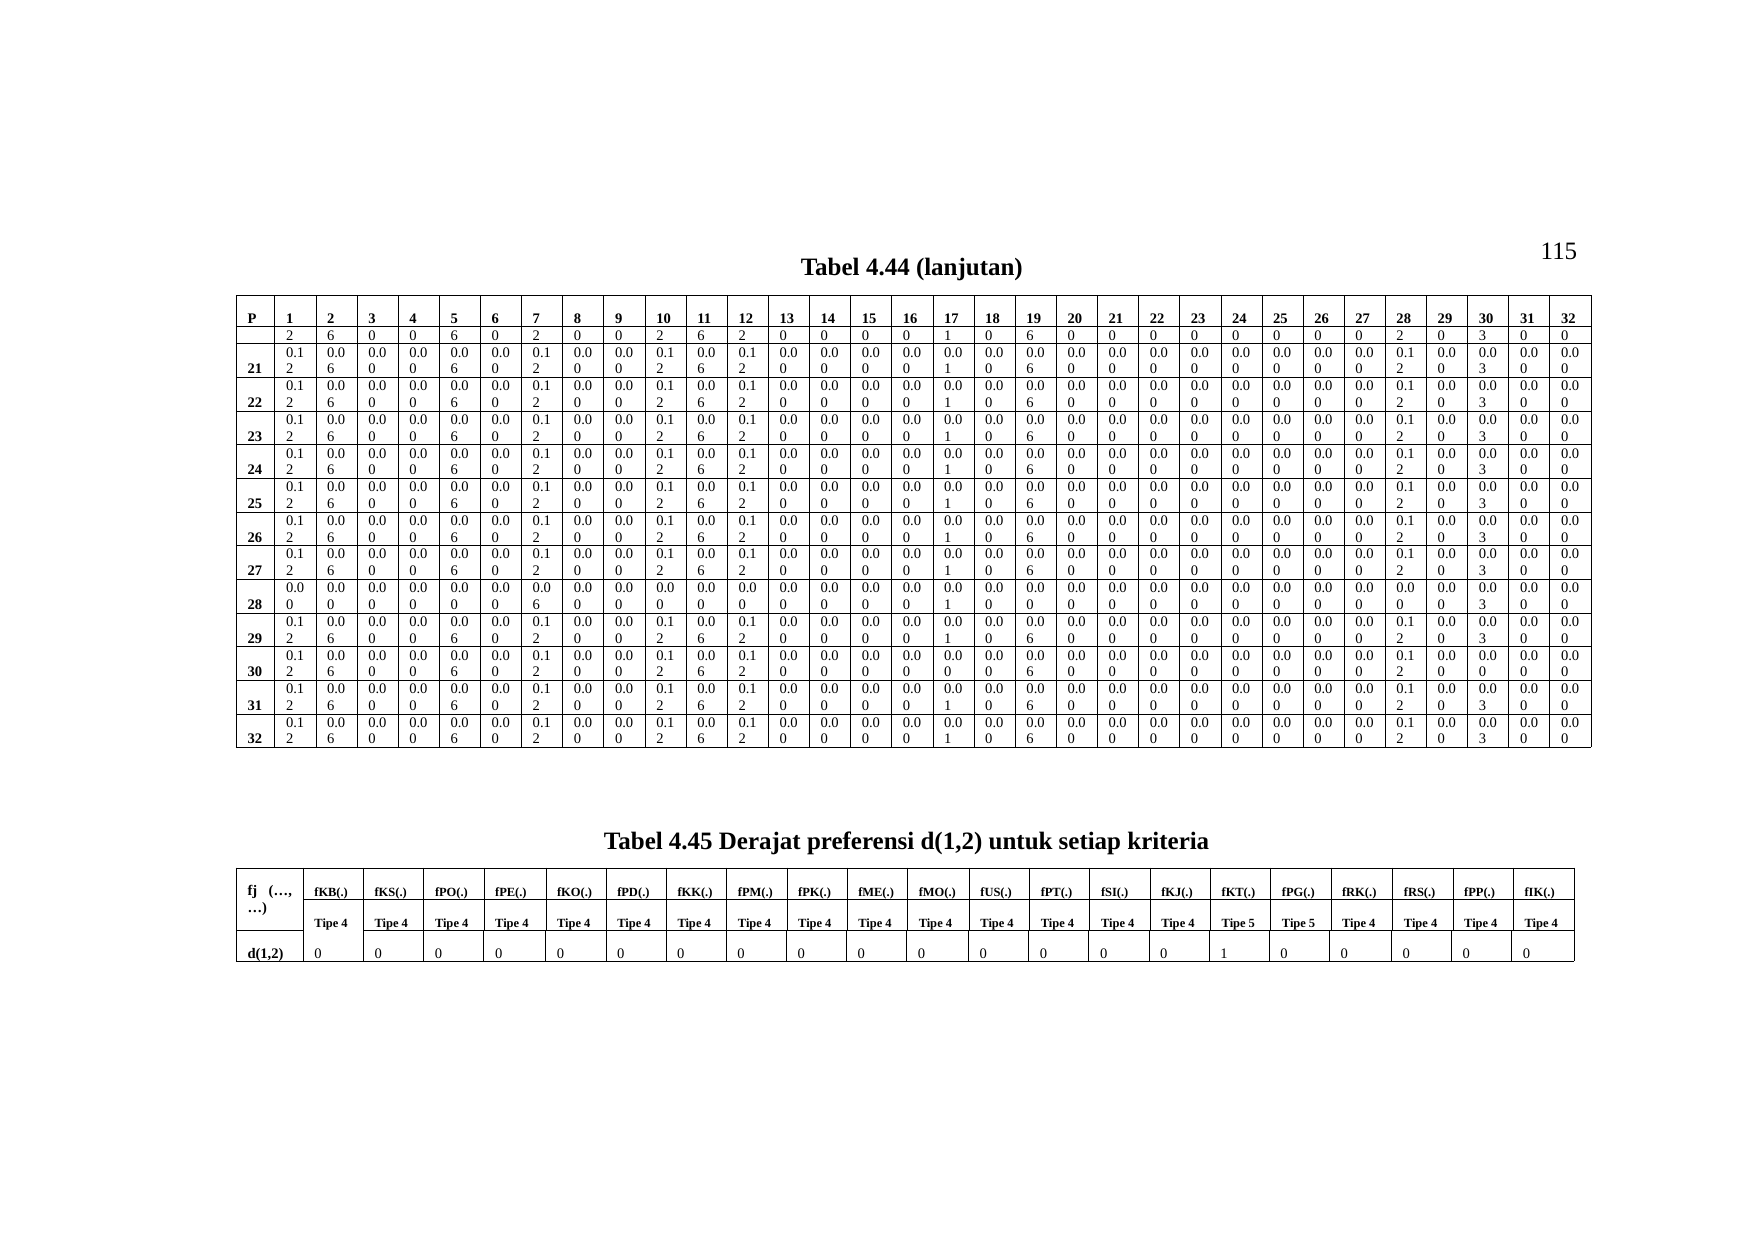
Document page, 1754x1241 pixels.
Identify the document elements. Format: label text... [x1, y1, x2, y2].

table_cell 0.00 [810, 546, 850, 579]
table_cell 0.12 [522, 344, 562, 377]
table_cell 29 [237, 614, 274, 646]
table_cell 0.12 [728, 681, 768, 713]
table_cell 0.12 [275, 681, 316, 713]
table_cell 0.00 [1345, 378, 1385, 411]
table_cell 0.00 [1509, 614, 1549, 646]
table_cell 0.00 [1222, 445, 1262, 478]
table_cell 0.12 [275, 378, 316, 411]
table_header 5 [440, 296, 480, 326]
table_cell 0.06 [1016, 513, 1056, 545]
table_cell 0.00 [810, 378, 850, 411]
table_cell 0 [604, 327, 645, 343]
table_cell 0 [1057, 327, 1097, 343]
table_cell 0.00 [1098, 546, 1138, 579]
table_cell 0 [1139, 327, 1179, 343]
table_cell 0.00 [1427, 647, 1467, 680]
table_cell 0.00 [769, 378, 809, 411]
table_cell 0.00 [1427, 445, 1467, 478]
table_cell 0.00 [1098, 344, 1138, 377]
table_cell 0.06 [1016, 647, 1056, 680]
table_cell 0.00 [1304, 614, 1344, 646]
table_header fKJ(.) [1151, 869, 1210, 899]
table_cell 0 [1222, 327, 1262, 343]
table_cell 0.00 [358, 479, 398, 512]
table_header fKO(.) [547, 869, 606, 899]
table_cell 0.00 [769, 513, 809, 545]
table_cell Tipe 5 [1211, 900, 1270, 930]
table_cell 0.00 [810, 479, 850, 512]
table_cell 0.00 [358, 647, 398, 680]
table_cell 0.00 [1222, 681, 1262, 713]
table_cell 0.06 [1016, 445, 1056, 478]
table_cell 0.00 [851, 681, 891, 713]
table_cell 0.01 [934, 580, 974, 612]
table_cell 0.00 [563, 479, 603, 512]
table_header 23 [1180, 296, 1221, 326]
table_header 28 [1386, 296, 1426, 326]
table_header fPM(.) [727, 869, 787, 899]
table_cell 0.00 [1180, 580, 1221, 612]
table_cell 0.00 [1304, 378, 1344, 411]
table_header fPG(.) [1271, 869, 1331, 899]
table_cell 0.00 [317, 580, 357, 612]
table_cell 6 [440, 327, 480, 343]
table_cell Tipe 4 [848, 900, 907, 930]
table_cell 0.12 [275, 715, 316, 747]
table_cell 0.00 [1098, 412, 1138, 444]
table_cell 0.06 [317, 445, 357, 478]
table_cell 0.00 [481, 513, 521, 545]
table_cell 0.00 [1222, 614, 1262, 646]
table_cell 0.00 [975, 647, 1015, 680]
table_cell 0.00 [1509, 580, 1549, 612]
table_cell 0.00 [1263, 378, 1303, 411]
table_cell [237, 327, 274, 343]
table_cell 0.00 [1509, 412, 1549, 444]
table_header 6 [481, 296, 521, 326]
table_cell 0.00 [769, 681, 809, 713]
table_cell 0.06 [440, 546, 480, 579]
table_cell 0.06 [1016, 378, 1056, 411]
table_cell 0.00 [1550, 681, 1591, 713]
table_cell 0.00 [1345, 681, 1385, 713]
table_cell 0.12 [728, 715, 768, 747]
table_cell 0 [563, 327, 603, 343]
table_cell 0.00 [1057, 344, 1097, 377]
table_cell 0.06 [687, 445, 727, 478]
table_cell 0.06 [440, 715, 480, 747]
table_cell 0.00 [1304, 580, 1344, 612]
table_cell 0.00 [604, 647, 645, 680]
table_header fKB(.) [304, 869, 363, 899]
table_cell 0.00 [1139, 513, 1179, 545]
table_cell 0.00 [1345, 513, 1385, 545]
table_cell 0.00 [1550, 412, 1591, 444]
table_cell Tipe 4 [547, 900, 606, 930]
table_cell 0 [1098, 327, 1138, 343]
table_cell 0.00 [563, 546, 603, 579]
table_cell 0 [1150, 931, 1209, 961]
table_cell 0 [727, 931, 786, 961]
table_cell 0.00 [1427, 546, 1467, 579]
table_cell 0.06 [1016, 479, 1056, 512]
table_cell 0.00 [1427, 344, 1467, 377]
table_cell 0 [1330, 931, 1391, 961]
table_cell 0.00 [1098, 445, 1138, 478]
table_cell 0.00 [728, 580, 768, 612]
table_cell 0.00 [1057, 715, 1097, 747]
table_cell 0.00 [563, 614, 603, 646]
table_cell 0.12 [1386, 614, 1426, 646]
table_cell 0.00 [1427, 378, 1467, 411]
table_cell 0.00 [1057, 647, 1097, 680]
table_cell 0.06 [317, 513, 357, 545]
table_cell 0.00 [851, 715, 891, 747]
table_cell 0.00 [1180, 647, 1221, 680]
table_cell Tipe 4 [1332, 900, 1392, 930]
table_cell 0.00 [1550, 513, 1591, 545]
table_cell 0.06 [687, 479, 727, 512]
table_cell 0.06 [687, 378, 727, 411]
table_cell 6 [317, 327, 357, 343]
table_cell 0.00 [481, 479, 521, 512]
table_cell 0 [1392, 931, 1451, 961]
table_cell 0.00 [1222, 580, 1262, 612]
table_cell 0.00 [604, 412, 645, 444]
table_cell 0.00 [604, 580, 645, 612]
table_cell 0.00 [1139, 479, 1179, 512]
table_cell 0 [975, 327, 1015, 343]
table_header fRK(.) [1332, 869, 1392, 899]
table_cell 0 [358, 327, 398, 343]
table_cell 0.00 [1180, 479, 1221, 512]
table_header 19 [1016, 296, 1056, 326]
table_cell 0.00 [1222, 546, 1262, 579]
table_cell 0.00 [810, 412, 850, 444]
table_cell 0.00 [1180, 513, 1221, 545]
table_cell 0.06 [317, 681, 357, 713]
table_cell 0.00 [851, 513, 891, 545]
table_cell 0.12 [728, 378, 768, 411]
table_cell 0.00 [1057, 479, 1097, 512]
table_cell 0.12 [728, 412, 768, 444]
table_header 29 [1427, 296, 1467, 326]
table_cell Tipe 4 [970, 900, 1029, 930]
table_cell 0.00 [769, 479, 809, 512]
table_cell 0.06 [687, 715, 727, 747]
table_cell 0.03 [1468, 580, 1508, 612]
table_cell 0.00 [563, 513, 603, 545]
table_cell 0.00 [892, 546, 933, 579]
table_header fPT(.) [1030, 869, 1089, 899]
table_cell 0.00 [1345, 715, 1385, 747]
table_cell 0.12 [646, 378, 686, 411]
table_cell 0.00 [1550, 479, 1591, 512]
table_header 15 [851, 296, 891, 326]
table_cell 0.00 [1263, 513, 1303, 545]
table_cell 0.00 [604, 513, 645, 545]
table_cell 0.00 [769, 647, 809, 680]
table_cell Tipe 4 [1514, 900, 1574, 930]
table_header 30 [1468, 296, 1508, 326]
table_cell 0.00 [481, 445, 521, 478]
table_cell 0.00 [563, 580, 603, 612]
table_cell 0.12 [1386, 479, 1426, 512]
table_cell 2 [728, 327, 768, 343]
table_cell Tipe 4 [1454, 900, 1513, 930]
table_cell 0.06 [687, 513, 727, 545]
table_cell 0.12 [275, 344, 316, 377]
table_cell 2 [646, 327, 686, 343]
table_cell 0.00 [810, 647, 850, 680]
table_cell 0.00 [604, 614, 645, 646]
table_cell 0.06 [687, 614, 727, 646]
table_cell 0.00 [1057, 614, 1097, 646]
table_cell 0.00 [1304, 546, 1344, 579]
table_cell 0.00 [1386, 580, 1426, 612]
table_cell 0.06 [440, 681, 480, 713]
table_cell 0.12 [522, 546, 562, 579]
table_cell 0.00 [892, 647, 933, 680]
table_cell 31 [237, 681, 274, 713]
table_header 12 [728, 296, 768, 326]
table_header fPK(.) [788, 869, 847, 899]
table_cell 0.00 [1509, 513, 1549, 545]
table_cell 0.00 [851, 344, 891, 377]
table_cell 0.00 [1139, 681, 1179, 713]
table_cell 0.12 [522, 681, 562, 713]
table_cell 0.01 [934, 344, 974, 377]
table_cell 0 [1512, 931, 1574, 961]
table_cell 0.12 [1386, 344, 1426, 377]
table_cell 0.00 [399, 546, 439, 579]
table_cell 0.00 [1263, 546, 1303, 579]
table_cell 0.12 [728, 513, 768, 545]
table_cell 0.00 [769, 445, 809, 478]
table_header 24 [1222, 296, 1262, 326]
table_cell 0.01 [934, 614, 974, 646]
table_cell 0.00 [1550, 715, 1591, 747]
table_cell 0.00 [604, 445, 645, 478]
table_cell 0.00 [1345, 614, 1385, 646]
table_cell 0 [810, 327, 850, 343]
table_cell 0 [546, 931, 606, 961]
table_header fPE(.) [485, 869, 546, 899]
table_cell 0.00 [1139, 445, 1179, 478]
table_cell 0.00 [1057, 513, 1097, 545]
table_cell 0.12 [522, 715, 562, 747]
table_cell 0 [667, 931, 726, 961]
table_cell Tipe 4 [727, 900, 787, 930]
table_header fKS(.) [364, 869, 423, 899]
table_cell 0.00 [1222, 479, 1262, 512]
table_cell 0.00 [1550, 614, 1591, 646]
table_cell 0.03 [1468, 681, 1508, 713]
table_header fKK(.) [667, 869, 726, 899]
table_cell 0.00 [275, 580, 316, 612]
table_cell 0.00 [1098, 378, 1138, 411]
table_cell 0.00 [1263, 614, 1303, 646]
table_header fIK(.) [1514, 869, 1574, 899]
table_cell 0.00 [1180, 378, 1221, 411]
table_cell 0.00 [769, 614, 809, 646]
table_cell 0.00 [769, 580, 809, 612]
table_cell 0.00 [1139, 614, 1179, 646]
table_cell 0.00 [810, 681, 850, 713]
table_cell 0.00 [1222, 513, 1262, 545]
table_cell 0.00 [892, 681, 933, 713]
table_cell 0.00 [1222, 412, 1262, 444]
table_cell 0.00 [1550, 344, 1591, 377]
table_cell 0.12 [646, 614, 686, 646]
table_cell 0.00 [399, 479, 439, 512]
table_cell 0.06 [317, 647, 357, 680]
table_cell 0.00 [1263, 344, 1303, 377]
table_cell 0 [769, 327, 809, 343]
table_cell 0.06 [317, 614, 357, 646]
table_cell 0.00 [1427, 681, 1467, 713]
table_cell Tipe 4 [788, 900, 847, 930]
table_cell 0.00 [1139, 378, 1179, 411]
table_cell 0.01 [934, 546, 974, 579]
table_cell 0.00 [1345, 580, 1385, 612]
table_cell 0.00 [851, 647, 891, 680]
table_cell 0.06 [687, 546, 727, 579]
table_cell 0.06 [317, 715, 357, 747]
table_cell 22 [237, 378, 274, 411]
table_cell 0.00 [975, 412, 1015, 444]
table_cell d(1,2) [237, 931, 303, 961]
table_cell 2 [1386, 327, 1426, 343]
table_cell Tipe 4 [607, 900, 666, 930]
table_cell 0.12 [728, 546, 768, 579]
table_cell 0.00 [358, 344, 398, 377]
table_cell 0.00 [1263, 681, 1303, 713]
table_cell 0.00 [1345, 412, 1385, 444]
table_cell 0.00 [1427, 580, 1467, 612]
table_cell 0 [892, 327, 933, 343]
table_cell 0.00 [1550, 546, 1591, 579]
table_cell 1 [934, 327, 974, 343]
table_cell 0.00 [399, 614, 439, 646]
table_cell 25 [237, 479, 274, 512]
table_cell 0.06 [522, 580, 562, 612]
table_cell 0.06 [440, 614, 480, 646]
table_cell 0.00 [1427, 614, 1467, 646]
table_cell 0.01 [934, 479, 974, 512]
table_cell 0.00 [1139, 715, 1179, 747]
table_cell 0.00 [1509, 479, 1549, 512]
table_cell 0.00 [1016, 580, 1056, 612]
table_cell 0.12 [1386, 412, 1426, 444]
table_cell 0.00 [975, 681, 1015, 713]
table_cell 0.01 [934, 378, 974, 411]
table_cell 0.00 [604, 546, 645, 579]
table_cell 0.12 [1386, 445, 1426, 478]
table_header 4 [399, 296, 439, 326]
table_cell 0.00 [1345, 546, 1385, 579]
table_cell 0 [481, 327, 521, 343]
table_cell 0.00 [975, 445, 1015, 478]
table_cell 0.00 [851, 614, 891, 646]
table_cell 0.12 [522, 378, 562, 411]
table_cell 0.12 [1386, 546, 1426, 579]
table_cell 0.12 [275, 647, 316, 680]
table_cell 0.00 [1550, 647, 1591, 680]
table_cell 0.00 [1098, 614, 1138, 646]
table_cell 0.00 [1180, 681, 1221, 713]
table_cell 0.00 [1304, 647, 1344, 680]
table_cell 0.00 [1098, 513, 1138, 545]
table_header 8 [563, 296, 603, 326]
table_cell Tipe 4 [1030, 900, 1089, 930]
table_cell 0.00 [892, 412, 933, 444]
table_cell Tipe 4 [364, 900, 423, 930]
table_cell 0.06 [440, 513, 480, 545]
table_cell 0.06 [1016, 412, 1056, 444]
table_cell 0.00 [1263, 445, 1303, 478]
table_cell 0.06 [1016, 546, 1056, 579]
table_cell Tipe 4 [485, 900, 546, 930]
table_cell 0.00 [1263, 715, 1303, 747]
table_cell 0.00 [1263, 647, 1303, 680]
table_cell 0.00 [810, 513, 850, 545]
table_cell 0.00 [892, 445, 933, 478]
table_cell 0.06 [440, 412, 480, 444]
table_cell 0.01 [934, 412, 974, 444]
table_cell 0.00 [481, 614, 521, 646]
table_cell 0.12 [275, 546, 316, 579]
table_cell 0.00 [1057, 580, 1097, 612]
table_cell 1 [1210, 931, 1269, 961]
table_cell 0.00 [769, 546, 809, 579]
table_cell 0.06 [317, 546, 357, 579]
table_header fMO(.) [908, 869, 969, 899]
table_header 7 [522, 296, 562, 326]
table_header 3 [358, 296, 398, 326]
table_cell 0.00 [851, 546, 891, 579]
table_cell 0.12 [522, 479, 562, 512]
table_cell 0.00 [358, 513, 398, 545]
table_cell 24 [237, 445, 274, 478]
table_cell 0.00 [810, 445, 850, 478]
table_cell 0 [1180, 327, 1221, 343]
table_cell 0.00 [1098, 647, 1138, 680]
table_cell 0.12 [1386, 681, 1426, 713]
table_cell 0.00 [1057, 445, 1097, 478]
table_cell 0.06 [317, 412, 357, 444]
table_cell 0.03 [1468, 479, 1508, 512]
table_cell 0.00 [358, 378, 398, 411]
table_cell 0.12 [646, 546, 686, 579]
table_cell 0.00 [851, 445, 891, 478]
table_cell 0.00 [1098, 479, 1138, 512]
table_cell 0 [364, 931, 423, 961]
table_header 25 [1263, 296, 1303, 326]
table_cell 0.00 [1304, 513, 1344, 545]
table_cell 0.00 [1263, 412, 1303, 444]
table_cell 0.00 [1057, 546, 1097, 579]
table_header 32 [1550, 296, 1591, 326]
table_header 1 [275, 296, 316, 326]
table_cell 0 [1452, 931, 1511, 961]
table_cell 0.00 [769, 344, 809, 377]
table_cell 0.00 [1222, 378, 1262, 411]
table_cell 0.00 [810, 614, 850, 646]
table_cell 0.12 [275, 479, 316, 512]
table_cell 0.06 [440, 378, 480, 411]
table_cell 0 [1509, 327, 1549, 343]
table_cell 26 [237, 513, 274, 545]
table_cell 0.00 [604, 681, 645, 713]
table_cell 0.00 [1550, 445, 1591, 478]
table_cell 0 [607, 931, 666, 961]
table_cell 0.00 [358, 412, 398, 444]
table_cell 0.00 [358, 445, 398, 478]
table_cell 0.00 [563, 344, 603, 377]
table_cell 0.00 [1139, 412, 1179, 444]
table_header P [237, 296, 274, 326]
table_cell 0.06 [687, 681, 727, 713]
table_header fRS(.) [1393, 869, 1453, 899]
table_header fPP(.) [1454, 869, 1513, 899]
table_header 31 [1509, 296, 1549, 326]
table_header fPD(.) [607, 869, 666, 899]
table_cell 0.03 [1468, 546, 1508, 579]
table_cell 0.00 [769, 412, 809, 444]
table_cell 0.12 [1386, 513, 1426, 545]
table_cell 0.00 [1180, 344, 1221, 377]
table_cell 0.00 [481, 344, 521, 377]
table_cell 0.06 [687, 344, 727, 377]
table_cell 0.00 [769, 715, 809, 747]
table_header 20 [1057, 296, 1097, 326]
table_cell 0 [1263, 327, 1303, 343]
table_header fME(.) [848, 869, 907, 899]
table_cell 0.00 [563, 445, 603, 478]
table_cell 0 [1550, 327, 1591, 343]
table_cell 0.00 [1468, 647, 1508, 680]
table_cell 0.00 [1222, 715, 1262, 747]
table_cell 0.00 [1509, 647, 1549, 680]
table_cell 0.00 [399, 681, 439, 713]
table_cell 0.00 [399, 715, 439, 747]
text Tabel 4.45 Derajat preferensi d(1,2) untuk setiap kriteria [236, 826, 1577, 855]
table_cell 0 [1089, 931, 1149, 961]
table_cell 0.00 [1509, 715, 1549, 747]
table_cell 0.00 [975, 614, 1015, 646]
table_cell 0.00 [851, 412, 891, 444]
table_cell 2 [275, 327, 316, 343]
table_cell 0.00 [1509, 378, 1549, 411]
table_cell 0.12 [275, 513, 316, 545]
table_cell 0.00 [810, 344, 850, 377]
table_cell Tipe 4 [908, 900, 969, 930]
table_cell 0.00 [1180, 715, 1221, 747]
table_cell 0 [304, 930, 363, 961]
table_cell 0.00 [1263, 580, 1303, 612]
table_cell 0.00 [892, 344, 933, 377]
table_header 21 [1098, 296, 1138, 326]
table_cell Tipe 4 [1393, 900, 1453, 930]
table_cell Tipe 5 [1271, 900, 1331, 930]
table_cell 0.06 [687, 412, 727, 444]
table_cell 21 [237, 344, 274, 377]
table_cell 23 [237, 412, 274, 444]
table_cell 0.12 [728, 614, 768, 646]
table_cell 0.00 [1550, 580, 1591, 612]
table_cell 0.00 [1427, 715, 1467, 747]
table_cell 0.12 [522, 513, 562, 545]
table_cell 0.00 [358, 715, 398, 747]
table_cell 0.00 [358, 614, 398, 646]
table_cell 0.00 [1304, 344, 1344, 377]
table_cell 0.00 [563, 378, 603, 411]
table_cell 0.06 [1016, 344, 1056, 377]
table_cell 0.00 [399, 647, 439, 680]
table_cell 0.12 [522, 412, 562, 444]
table_cell 0.00 [399, 378, 439, 411]
table_cell 0.01 [934, 445, 974, 478]
table_cell 0.12 [522, 647, 562, 680]
table_cell 0.12 [275, 412, 316, 444]
table_cell 0.00 [810, 715, 850, 747]
table_cell 0.00 [1180, 546, 1221, 579]
table_cell 0.00 [1304, 479, 1344, 512]
table_cell 0.03 [1468, 445, 1508, 478]
table_cell 30 [237, 647, 274, 680]
table_cell 0 [851, 327, 891, 343]
table_cell 0 [969, 931, 1028, 961]
table_header fSI(.) [1090, 869, 1150, 899]
table_header 22 [1139, 296, 1179, 326]
table_cell 0.00 [975, 546, 1015, 579]
table_cell 0.00 [975, 378, 1015, 411]
table_cell 0.00 [975, 344, 1015, 377]
table_cell 0.00 [481, 647, 521, 680]
table_cell 0 [847, 931, 906, 961]
table_cell 0.00 [1057, 412, 1097, 444]
table_cell 0.12 [646, 479, 686, 512]
table_cell 0.00 [1222, 647, 1262, 680]
table_cell 0.12 [646, 344, 686, 377]
table_cell 0 [907, 931, 968, 961]
table_cell Tipe 4 [1151, 900, 1210, 930]
table_cell 0.00 [1139, 647, 1179, 680]
table_cell 0.00 [1304, 715, 1344, 747]
table_cell 0.00 [892, 513, 933, 545]
table_header 11 [687, 296, 727, 326]
table_cell 6 [1016, 327, 1056, 343]
table_cell 0.00 [1139, 580, 1179, 612]
table_cell 0.12 [522, 445, 562, 478]
table_cell 0.01 [934, 715, 974, 747]
table_cell 0.00 [358, 580, 398, 612]
table_cell 0.00 [851, 479, 891, 512]
table_cell 0.00 [1139, 344, 1179, 377]
table_cell 0.03 [1468, 344, 1508, 377]
table_cell 0.12 [522, 614, 562, 646]
table_cell 0.00 [563, 412, 603, 444]
table_cell 6 [687, 327, 727, 343]
table_cell 0.00 [1180, 614, 1221, 646]
table_cell 0.00 [399, 513, 439, 545]
table_header 16 [892, 296, 933, 326]
table_cell 0.00 [1509, 344, 1549, 377]
table_header 2 [317, 296, 357, 326]
table_header 17 [934, 296, 974, 326]
table_cell 0.00 [687, 580, 727, 612]
table_cell 0.12 [646, 681, 686, 713]
table_cell 0.00 [358, 681, 398, 713]
table_header 27 [1345, 296, 1385, 326]
table_cell 0.00 [1180, 412, 1221, 444]
table_cell 0.00 [563, 647, 603, 680]
table_cell 0.00 [1304, 681, 1344, 713]
table_cell 0.12 [728, 344, 768, 377]
table_cell 0.00 [604, 715, 645, 747]
table_cell 0.00 [1098, 715, 1138, 747]
table_cell 0.12 [646, 513, 686, 545]
table_cell 0.00 [1550, 378, 1591, 411]
table_cell 0.03 [1468, 513, 1508, 545]
table_cell 32 [237, 715, 274, 747]
table_cell 0.00 [1345, 479, 1385, 512]
table_cell 0.01 [934, 513, 974, 545]
table_cell 0.00 [481, 580, 521, 612]
table_cell 0.12 [646, 647, 686, 680]
table_cell 0.00 [892, 378, 933, 411]
table_cell 0.00 [1345, 344, 1385, 377]
text Tabel 4.44 (lanjutan) [296, 252, 1527, 280]
table_cell 0.00 [1304, 412, 1344, 444]
table_cell 0.00 [1304, 445, 1344, 478]
table_cell 0.00 [851, 580, 891, 612]
table_cell 0.00 [481, 681, 521, 713]
table_cell 0.00 [892, 580, 933, 612]
table_cell 0.12 [728, 479, 768, 512]
table_cell 0.03 [1468, 412, 1508, 444]
table_cell 0.12 [646, 715, 686, 747]
table_cell 0.00 [975, 580, 1015, 612]
table_cell 0.06 [440, 344, 480, 377]
table_cell 0.00 [1057, 681, 1097, 713]
table_cell 0 [1029, 931, 1088, 961]
table_cell 0.06 [1016, 715, 1056, 747]
table_header fKT(.) [1211, 869, 1270, 899]
table_cell 0.00 [563, 715, 603, 747]
table_cell 0.00 [358, 546, 398, 579]
table_cell 0.12 [646, 445, 686, 478]
table_cell 0.12 [1386, 715, 1426, 747]
table_cell 0.12 [728, 647, 768, 680]
table_cell 0.00 [440, 580, 480, 612]
table_cell 0.00 [481, 378, 521, 411]
table_cell 0.00 [481, 412, 521, 444]
table_cell 0.00 [892, 479, 933, 512]
table_cell 0.00 [1345, 647, 1385, 680]
table_cell 0.00 [934, 647, 974, 680]
table_cell Tipe 4 [1090, 900, 1150, 930]
table_cell 0.00 [1263, 479, 1303, 512]
table_cell 0.00 [1139, 546, 1179, 579]
table_cell 0.12 [1386, 647, 1426, 680]
table_header 26 [1304, 296, 1344, 326]
table_header 14 [810, 296, 850, 326]
table_cell Tipe 4 [304, 900, 363, 930]
table_cell 2 [522, 327, 562, 343]
table_cell 0.00 [399, 412, 439, 444]
table_cell 0.00 [1427, 479, 1467, 512]
table_cell 0.00 [481, 546, 521, 579]
table_cell 0.00 [1427, 412, 1467, 444]
table_cell 3 [1468, 327, 1508, 343]
table_cell 0.00 [1098, 580, 1138, 612]
table_cell 0.00 [892, 715, 933, 747]
table_cell 0.03 [1468, 378, 1508, 411]
table_cell 0.06 [687, 647, 727, 680]
table_cell 0.00 [481, 715, 521, 747]
table_cell 0.00 [975, 479, 1015, 512]
table_cell 0.00 [399, 344, 439, 377]
table_header 18 [975, 296, 1015, 326]
table_cell 0.00 [810, 580, 850, 612]
table_cell 0.06 [317, 378, 357, 411]
table_cell 0.00 [563, 681, 603, 713]
table_cell 0.00 [1509, 546, 1549, 579]
table_header fUS(.) [970, 869, 1029, 899]
table_cell 0.00 [604, 344, 645, 377]
table_cell 0.12 [275, 445, 316, 478]
table_cell 0.00 [399, 445, 439, 478]
table_header 10 [646, 296, 686, 326]
table_cell 0.00 [646, 580, 686, 612]
table_cell 0 [424, 931, 483, 961]
table_cell 0.12 [646, 412, 686, 444]
table_cell 0.00 [399, 580, 439, 612]
table_cell 0.03 [1468, 715, 1508, 747]
table_cell 0.00 [604, 378, 645, 411]
table_header 9 [604, 296, 645, 326]
table_cell 0.00 [604, 479, 645, 512]
table_cell 0.01 [934, 681, 974, 713]
table_cell 0 [1270, 931, 1329, 961]
table_cell 0.06 [317, 344, 357, 377]
table_cell 0.00 [975, 513, 1015, 545]
table_cell 0.12 [275, 614, 316, 646]
table_cell 0 [787, 931, 846, 961]
table_cell 0.12 [728, 445, 768, 478]
table_cell 0.06 [440, 445, 480, 478]
table_header fPO(.) [424, 869, 484, 899]
table_cell 0.00 [851, 378, 891, 411]
table_cell 0.00 [1057, 378, 1097, 411]
table_cell 0.00 [1180, 445, 1221, 478]
table_cell 0.06 [440, 647, 480, 680]
table_header 13 [769, 296, 809, 326]
table_cell 0 [484, 931, 545, 961]
table_cell 0.06 [317, 479, 357, 512]
table_cell 0.00 [975, 715, 1015, 747]
table_cell 0.00 [892, 614, 933, 646]
table_cell 0.00 [1098, 681, 1138, 713]
table_cell 0.00 [1345, 445, 1385, 478]
table_cell 0 [1304, 327, 1344, 343]
table_cell 0.00 [1427, 513, 1467, 545]
table_cell 0.06 [440, 479, 480, 512]
table_cell 0.00 [1222, 344, 1262, 377]
table_cell 28 [237, 580, 274, 612]
table_cell 0 [1345, 327, 1385, 343]
table_cell 0 [1427, 327, 1467, 343]
table_cell 0 [399, 327, 439, 343]
table_cell Tipe 4 [667, 900, 726, 930]
table_cell 0.00 [1509, 681, 1549, 713]
table_cell Tipe 4 [424, 900, 484, 930]
table_cell 0.06 [1016, 681, 1056, 713]
table_cell 27 [237, 546, 274, 579]
table_header fj (…, …) [237, 869, 303, 930]
table_cell 0.03 [1468, 614, 1508, 646]
table_cell 0.12 [1386, 378, 1426, 411]
table_cell 0.00 [1509, 445, 1549, 478]
table_cell 0.06 [1016, 614, 1056, 646]
